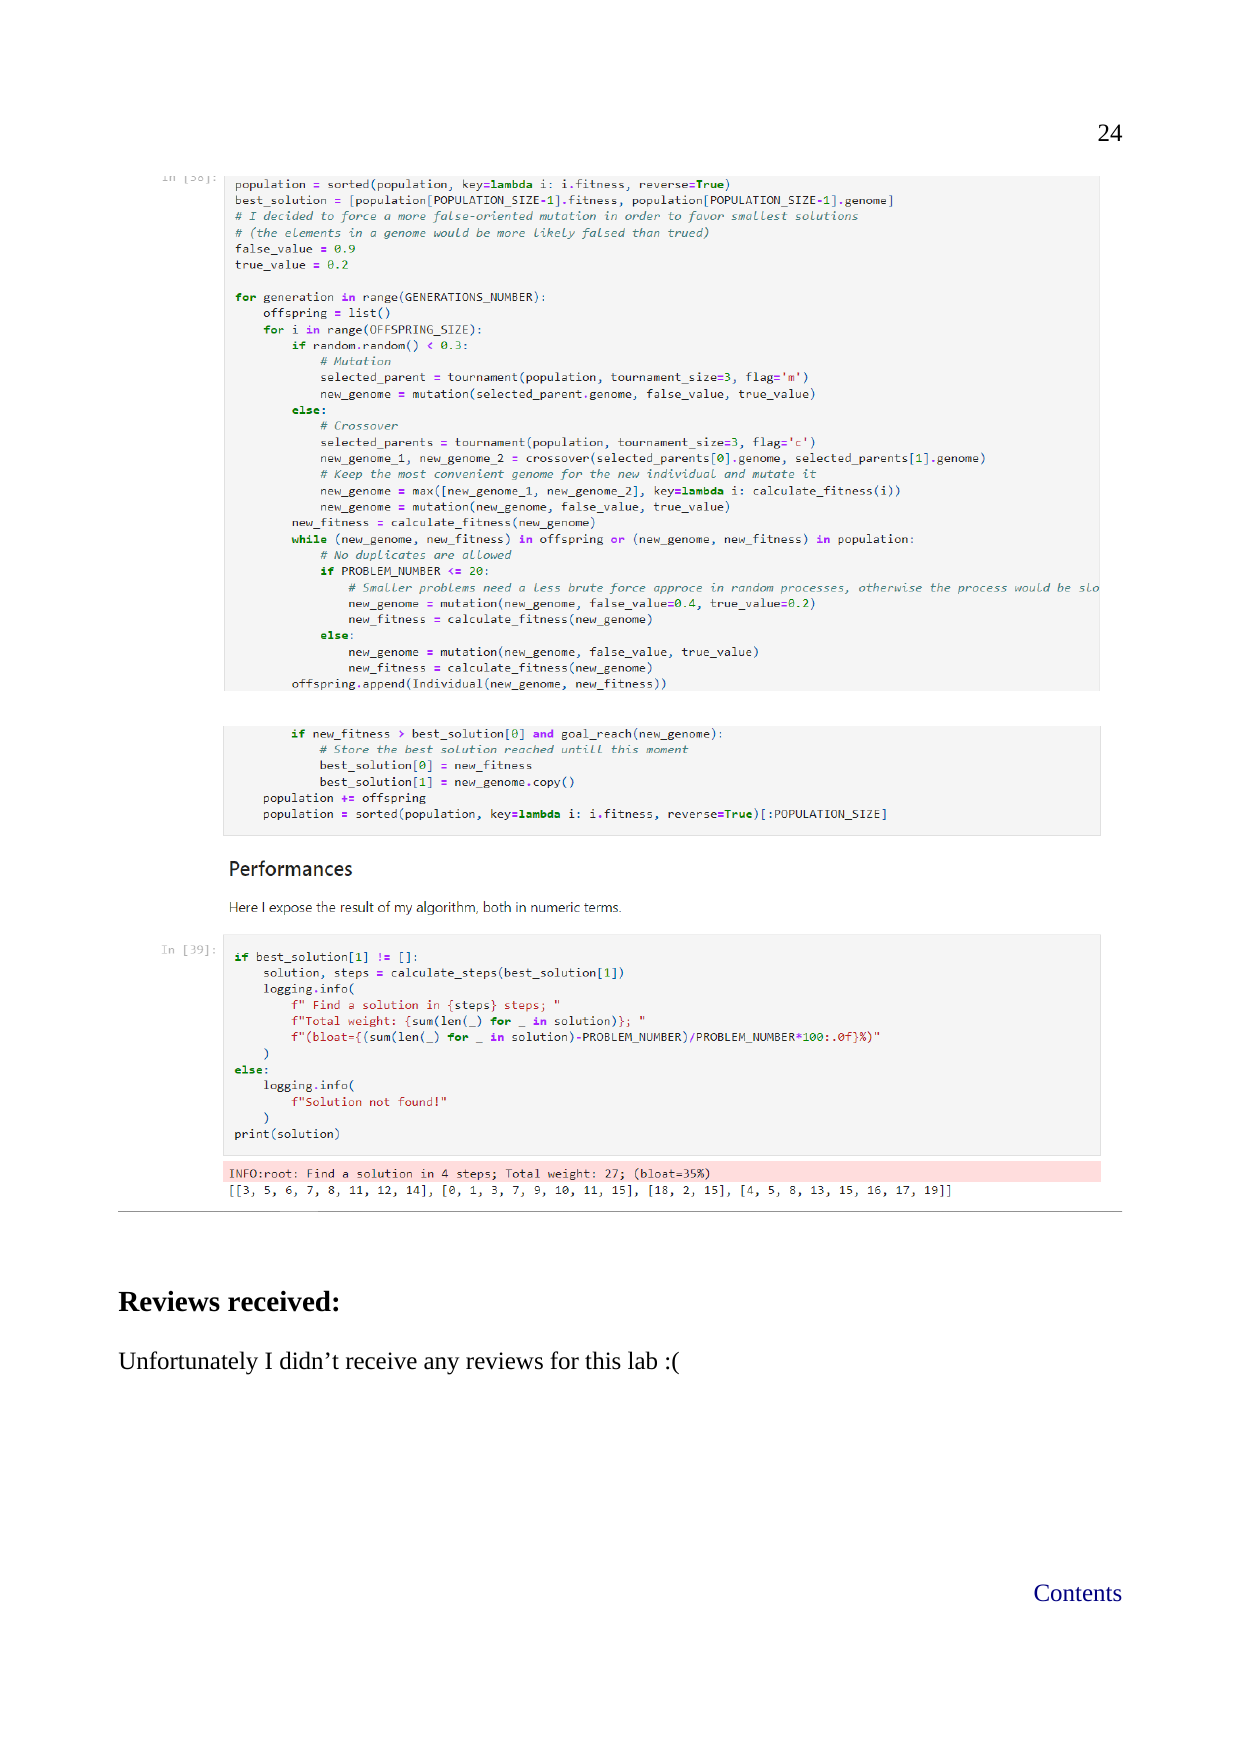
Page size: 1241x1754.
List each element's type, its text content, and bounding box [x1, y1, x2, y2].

text Reviews received: [118, 1284, 1122, 1317]
text Unfortunately I didn’t receive any reviews for this lab :( [118, 1346, 1122, 1375]
picture [118, 726, 1123, 1212]
picture [118, 176, 1123, 691]
